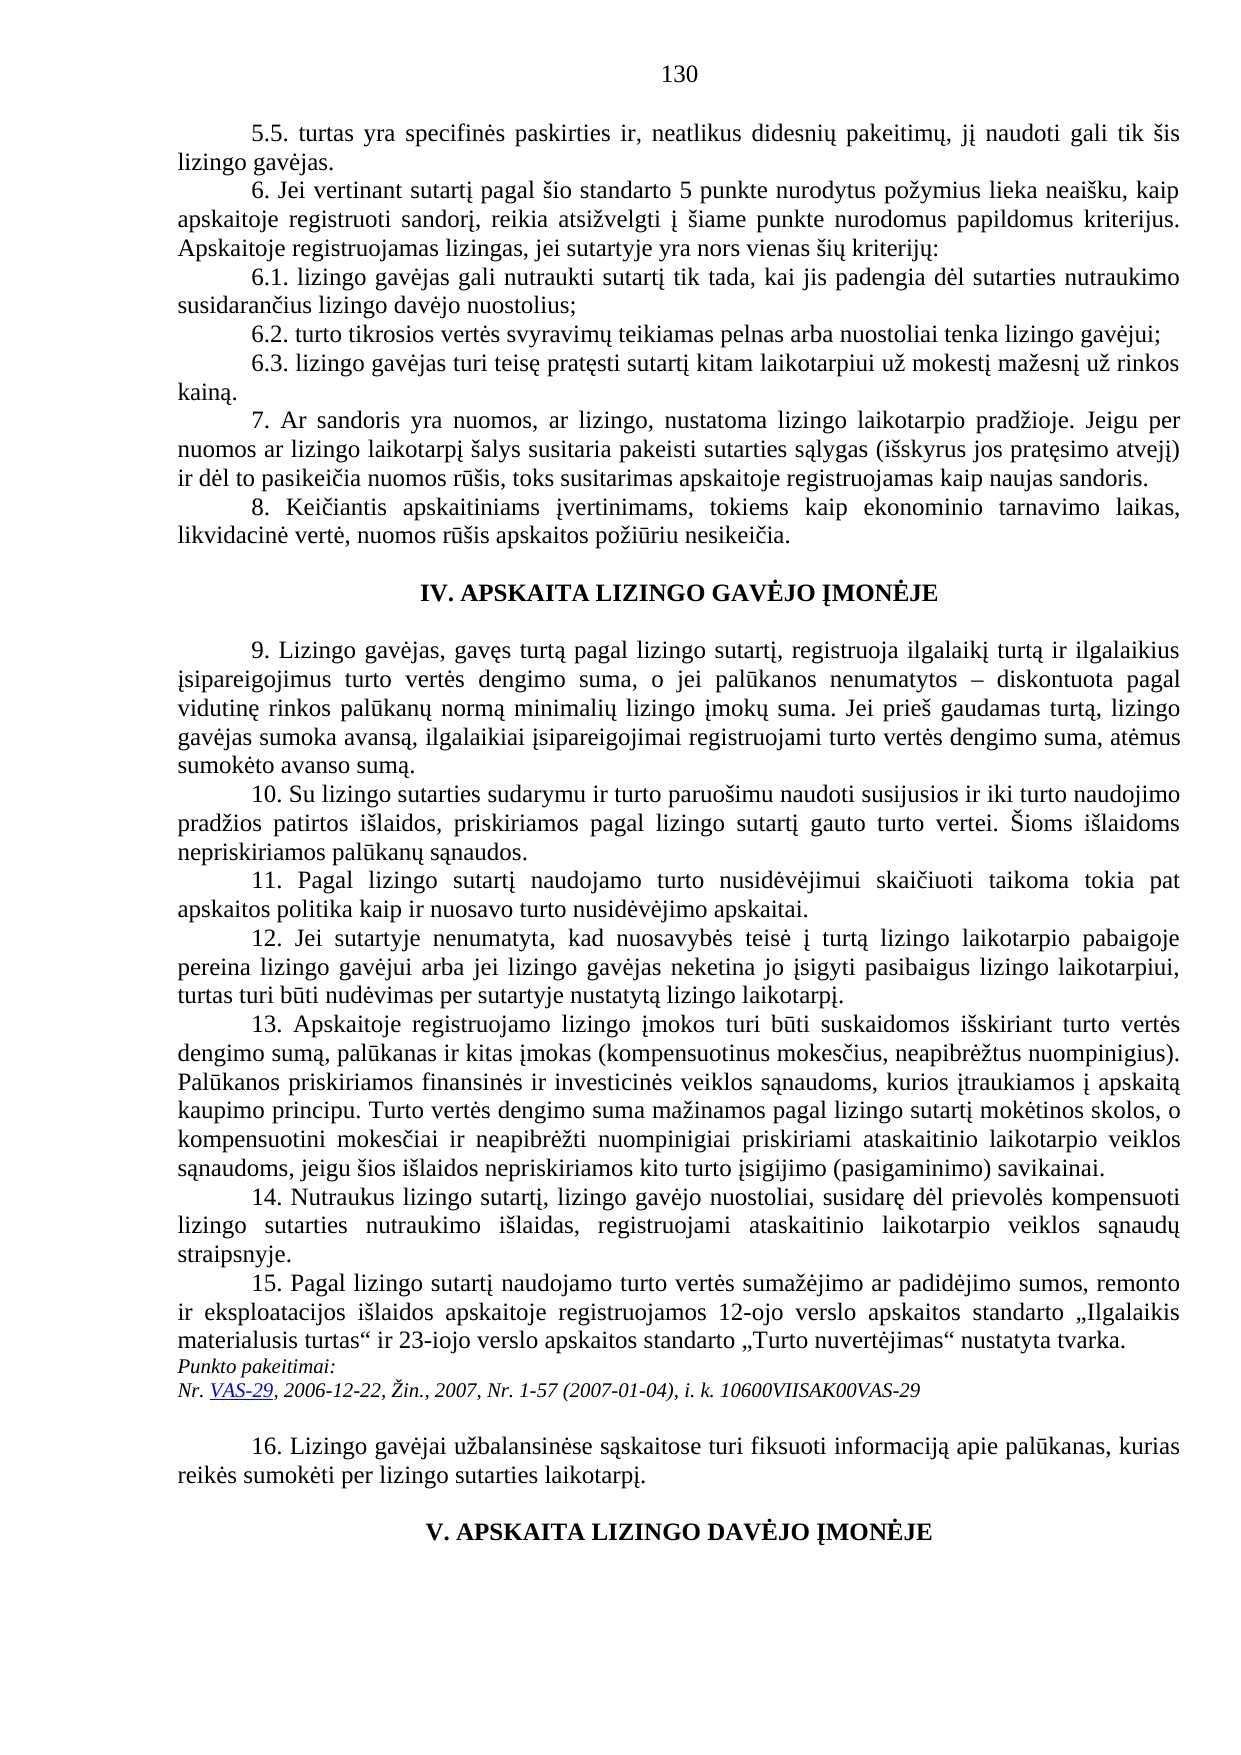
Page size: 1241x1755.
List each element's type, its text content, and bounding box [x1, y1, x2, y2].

text 12. Jei sutartyje nenumatyta, kad nuosavybės teisė į turtą lizingo laikotarpio pabaigoje pereina lizingo gavėjui arba jei lizingo gavėjas neketina jo įsigyti pasibaigus lizingo laikotarpiui, turtas turi būti nudėvimas per sutartyje nustatytą lizingo laikotarpį. [177, 923, 1181, 1009]
text V. APSKAITA LIZINGO DAVĖJO ĮMONĖJE [177, 1517, 1181, 1546]
text 13. Apskaitoje registruojamo lizingo įmokos turi būti suskaidomos išskiriant turto vertės dengimo sumą, palūkanas ir kitas įmokas (kompensuotinus mokesčius, neapibrėžtus nuompinigius). Palūkanos priskiriamos finansinės ir investicinės veiklos sąnaudoms, kurios įtraukiamos į apskaitą kaupimo principu. Turto vertės dengimo suma mažinamos pagal lizingo sutartį mokėtinos skolos, o kompensuotini mokesčiai ir neapibrėžti nuompinigiai priskiriami ataskaitinio laikotarpio veiklos sąnaudoms, jeigu šios išlaidos nepriskiriamos kito turto įsigijimo (pasigaminimo) savikainai. [177, 1009, 1181, 1182]
text 5.5. turtas yra specifinės paskirties ir, neatlikus didesnių pakeitimų, jį naudoti gali tik šis lizingo gavėjas. [177, 118, 1181, 176]
text 6.3. lizingo gavėjas turi teisę pratęsti sutartį kitam laikotarpiui už mokestį mažesnį už rinkos kainą. [177, 348, 1181, 406]
text IV. APSKAITA LIZINGO GAVĖJO ĮMONĖJE [177, 578, 1181, 607]
text 6.1. lizingo gavėjas gali nutraukti sutartį tik tada, kai jis padengia dėl sutarties nutraukimo susidarančius lizingo davėjo nuostolius; [177, 262, 1181, 319]
text Nr. VAS-29, 2006-12-22, Žin., 2007, Nr. 1-57 (2007-01-04), i. k. 10600VIISAK00VAS-29 [177, 1378, 1181, 1402]
text 15. Pagal lizingo sutartį naudojamo turto vertės sumažėjimo ar padidėjimo sumos, remonto ir eksploatacijos išlaidos apskaitoje registruojamos 12-ojo verslo apskaitos standarto „Ilgalaikis materialusis turtas“ ir 23-iojo verslo apskaitos standarto „Turto nuvertėjimas“ nustatyta tvarka. [177, 1268, 1181, 1354]
text 7. Ar sandoris yra nuomos, ar lizingo, nustatoma lizingo laikotarpio pradžioje. Jeigu per nuomos ar lizingo laikotarpį šalys susitaria pakeisti sutarties sąlygas (išskyrus jos pratęsimo atvejį) ir dėl to pasikeičia nuomos rūšis, toks susitarimas apskaitoje registruojamas kaip naujas sandoris. [177, 406, 1181, 492]
text 16. Lizingo gavėjai užbalansinėse sąskaitose turi fiksuoti informaciją apie palūkanas, kurias reikės sumokėti per lizingo sutarties laikotarpį. [177, 1431, 1181, 1489]
text 6.2. turto tikrosios vertės svyravimų teikiamas pelnas arba nuostoliai tenka lizingo gavėjui; [177, 319, 1181, 348]
text 9. Lizingo gavėjas, gavęs turtą pagal lizingo sutartį, registruoja ilgalaikį turtą ir ilgalaikius įsipareigojimus turto vertės dengimo suma, o jei palūkanos nenumatytos – diskontuota pagal vidutinę rinkos palūkanų normą minimalių lizingo įmokų suma. Jei prieš gaudamas turtą, lizingo gavėjas sumoka avansą, ilgalaikiai įsipareigojimai registruojami turto vertės dengimo suma, atėmus sumokėto avanso sumą. [177, 636, 1181, 779]
text 8. Keičiantis apskaitiniams įvertinimams, tokiems kaip ekonominio tarnavimo laikas, likvidacinė vertė, nuomos rūšis apskaitos požiūriu nesikeičia. [177, 492, 1181, 549]
text 6. Jei vertinant sutartį pagal šio standarto 5 punkte nurodytus požymius lieka neaišku, kaip apskaitoje registruoti sandorį, reikia atsižvelgti į šiame punkte nurodomus papildomus kriterijus. Apskaitoje registruojamas lizingas, jei sutartyje yra nors vienas šių kriterijų: [177, 176, 1181, 262]
text 10. Su lizingo sutarties sudarymu ir turto paruošimu naudoti susijusios ir iki turto naudojimo pradžios patirtos išlaidos, priskiriamos pagal lizingo sutartį gauto turto vertei. Šioms išlaidoms nepriskiriamos palūkanų sąnaudos. [177, 779, 1181, 866]
text 14. Nutraukus lizingo sutartį, lizingo gavėjo nuostoliai, susidarę dėl prievolės kompensuoti lizingo sutarties nutraukimo išlaidas, registruojami ataskaitinio laikotarpio veiklos sąnaudų straipsnyje. [177, 1182, 1181, 1268]
text 11. Pagal lizingo sutartį naudojamo turto nusidėvėjimui skaičiuoti taikoma tokia pat apskaitos politika kaip ir nuosavo turto nusidėvėjimo apskaitai. [177, 866, 1181, 923]
text Punkto pakeitimai: [177, 1354, 1181, 1378]
